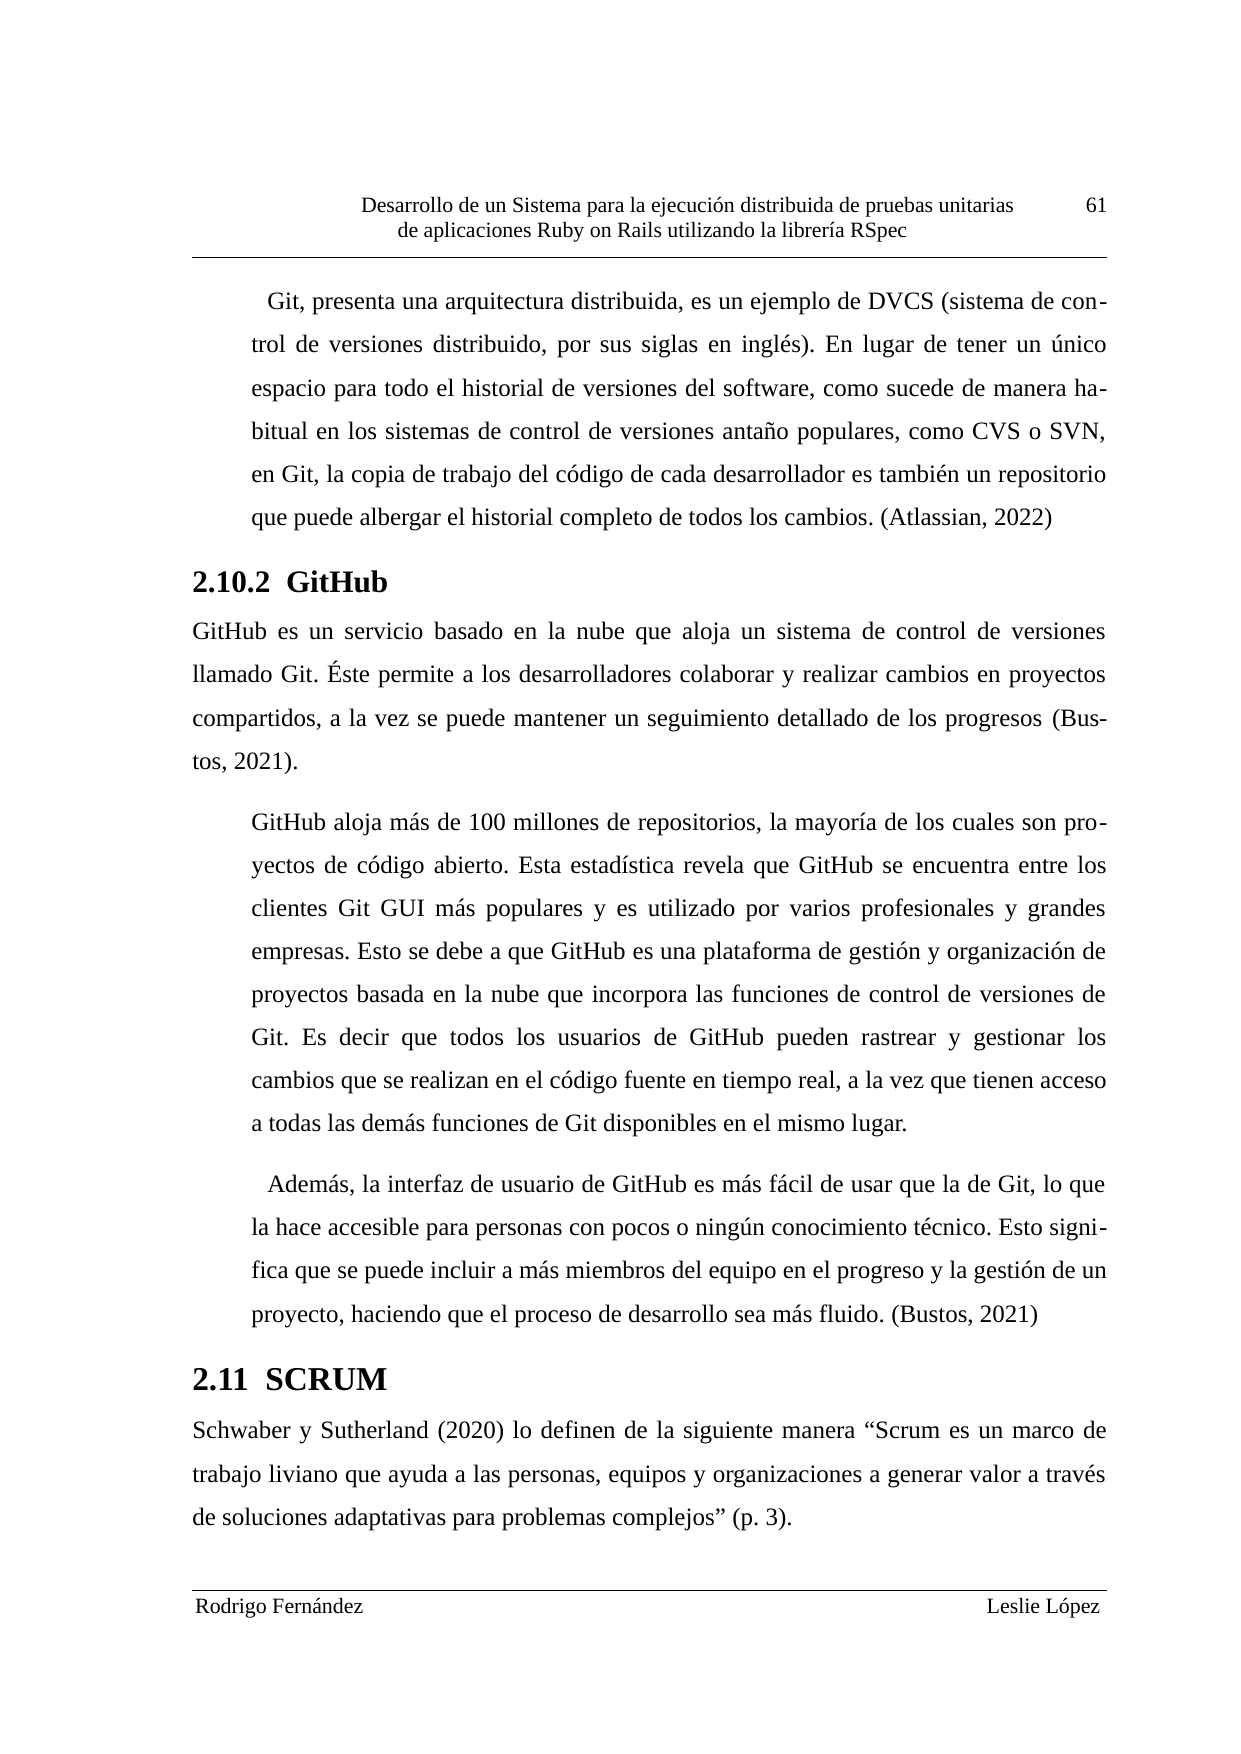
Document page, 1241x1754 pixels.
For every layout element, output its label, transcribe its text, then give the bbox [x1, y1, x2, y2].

list Schwaber y Sutherland (2020)⁠ lo definen de la siguiente manera “Scrum es un marco de trabajo liviano que ayuda a las personas, equipos y organizaciones a generar valor a través de soluciones adaptativas para problemas complejos” (p. 3). [192, 1416, 1107, 1531]
subtitle SCRUM [192, 1359, 1107, 1398]
text GitHub aloja más de 100 millones de repositorios, la mayoría de los cuales son pro­yectos de código abierto. Esta estadística revela que GitHub se encuentra entre los clientes Git GUI más populares y es utilizado por varios profesionales y grandes empresas. Esto se debe a que GitHub es una plataforma de gestión y organización de proyectos basada en la nube que incorpora las funciones de control de versiones de Git. Es decir que todos los usuarios de GitHub pueden rastrear y gestionar los cambios que se realizan en el código fuente en tiempo real, a la vez que tienen acceso a todas las demás funciones de Git disponibles en el mismo lugar. [251, 807, 1107, 1137]
subtitle GitHub [192, 563, 1107, 599]
text GitHub es un servicio basado en la nube que aloja un sistema de control de versiones llamado Git. Éste permite a los desarrolladores colaborar y realizar cambios en proyectos compartidos, a la vez se puede mantener un seguimiento detallado de los progresos (Bus­tos, 2021).⁠ [192, 616, 1107, 774]
text Git, presenta una arquitectura distribuida, es un ejemplo de DVCS (sistema de con­trol de versiones distribuido, por sus siglas en inglés). En lugar de tener un único espacio para todo el historial de versiones del software, como sucede de manera ha­bitual en los sistemas de control de versiones antaño populares, como CVS o SVN, en Git, la copia de trabajo del código de cada desarrollador es también un repositorio que puede albergar el historial completo de todos los cambios. (Atlassian, 2022)⁠ [251, 286, 1107, 531]
text Además, la interfaz de usuario de GitHub es más fácil de usar que la de Git, lo que la hace accesible para personas con pocos o ningún conocimiento técnico. Esto signi­fica que se puede incluir a más miembros del equipo en el progreso y la gestión de un proyecto, haciendo que el proceso de desarrollo sea más fluido. (Bustos, 2021)⁠ [251, 1169, 1107, 1327]
